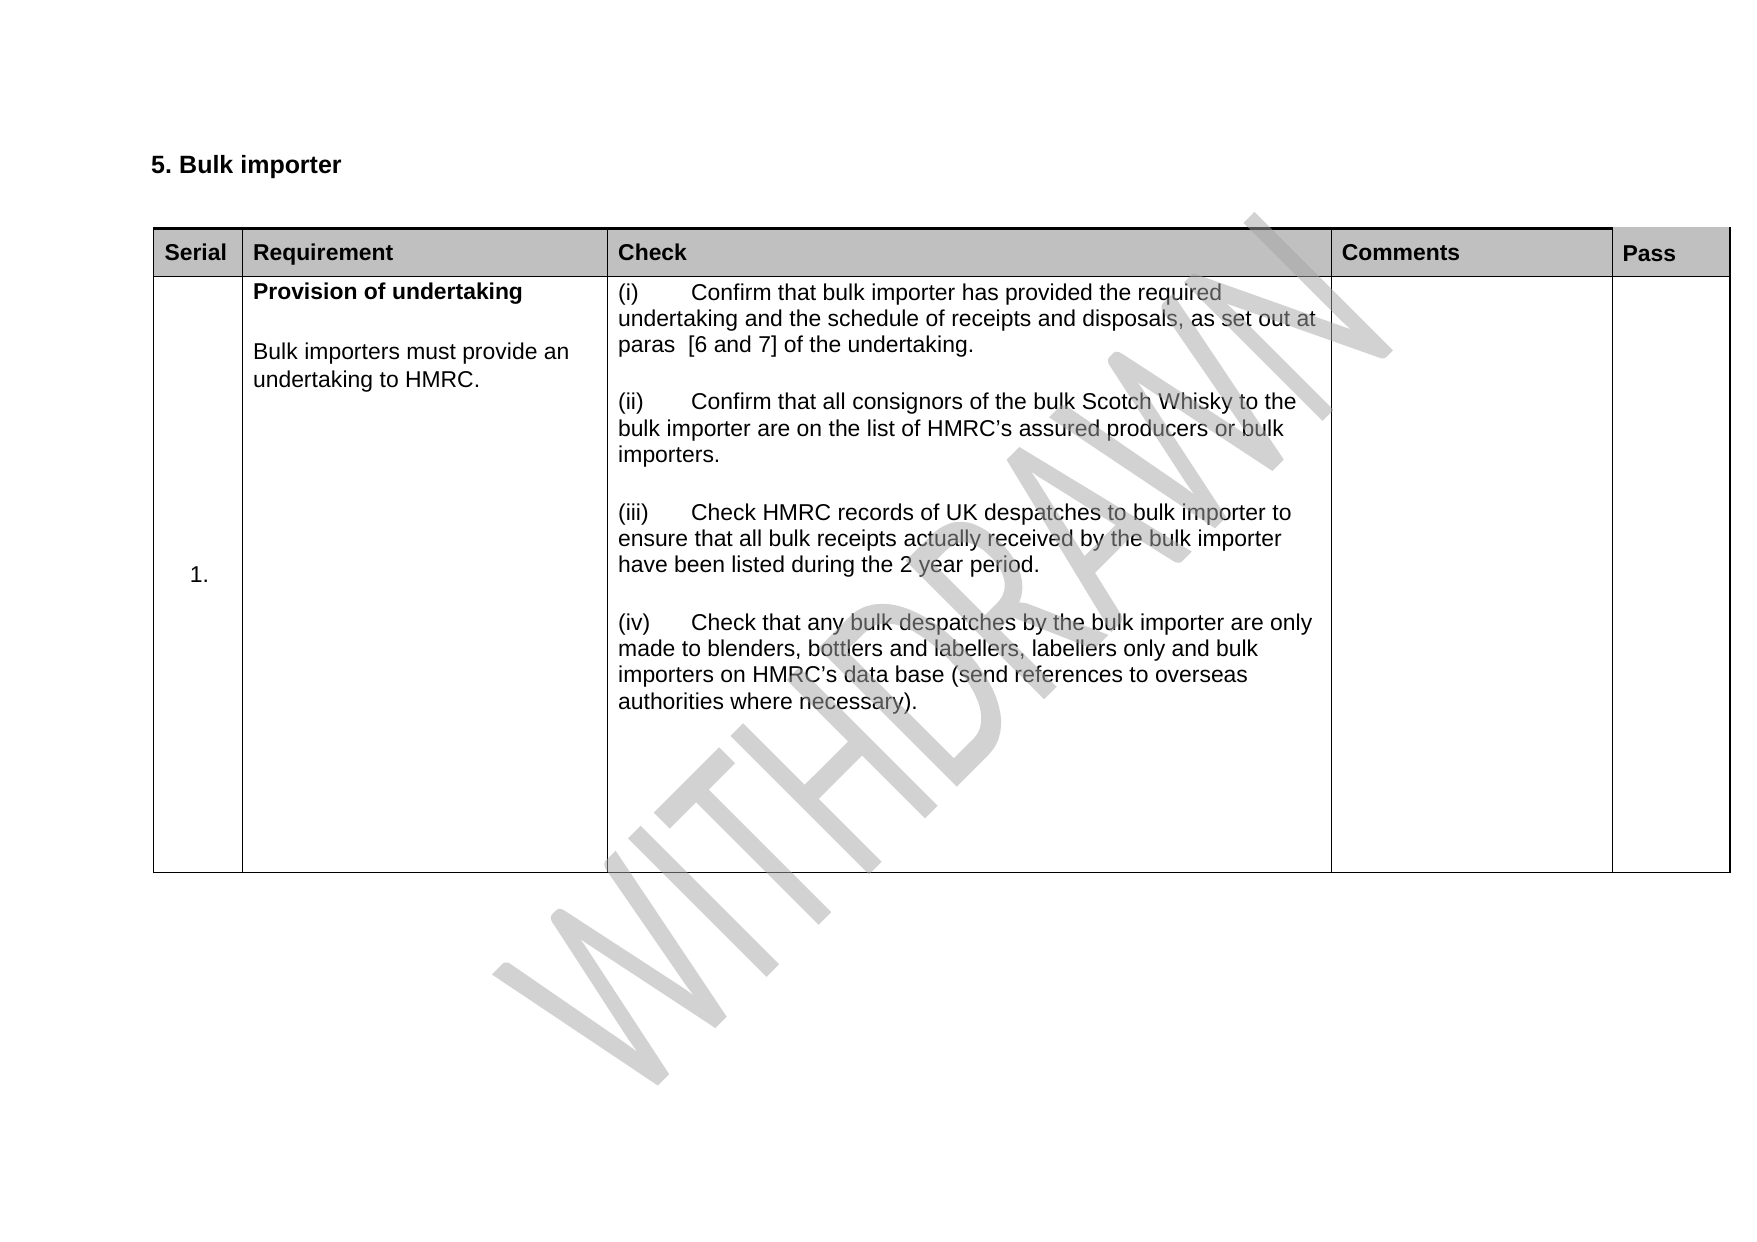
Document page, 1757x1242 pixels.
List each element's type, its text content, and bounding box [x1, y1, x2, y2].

table_header Comments [1332, 230, 1612, 276]
table_header Serial [154, 230, 242, 276]
table_cell [1332, 313, 1347, 327]
text 5. Bulk importer [151, 150, 1748, 179]
table_header Check [608, 230, 1295, 276]
table_cell 1. [154, 277, 242, 872]
table_cell [1613, 277, 1729, 872]
table_cell (i) Confirm that bulk importer has provided the required undertaking and the schedule of receipts and disposals, as set out at paras [6 and 7] of the undertaking. (ii) Confirm that all consignors of the bulk Scotch Whisky to the bulk importer are on the list of HMRC’s assured producers or bulk importers. (iii) Check HMRC records of UK despatches to bulk importer to ensure that all bulk receipts actually received by the bulk importer have been listed during the 2 year period. (iv) Check that any bulk despatches by the bulk importer are only made to blenders, bottlers and labellers, labellers only and bulk importers on HMRC’s data base (send references to overseas authorities where necessary). [608, 277, 1331, 872]
table_cell [1332, 277, 1612, 872]
table_header [1274, 230, 1331, 276]
table_header Pass [1613, 229, 1729, 276]
table_cell Provision of undertaking Bulk importers must provide an undertaking to HMRC. [243, 277, 607, 872]
table_header Requirement [243, 230, 607, 276]
